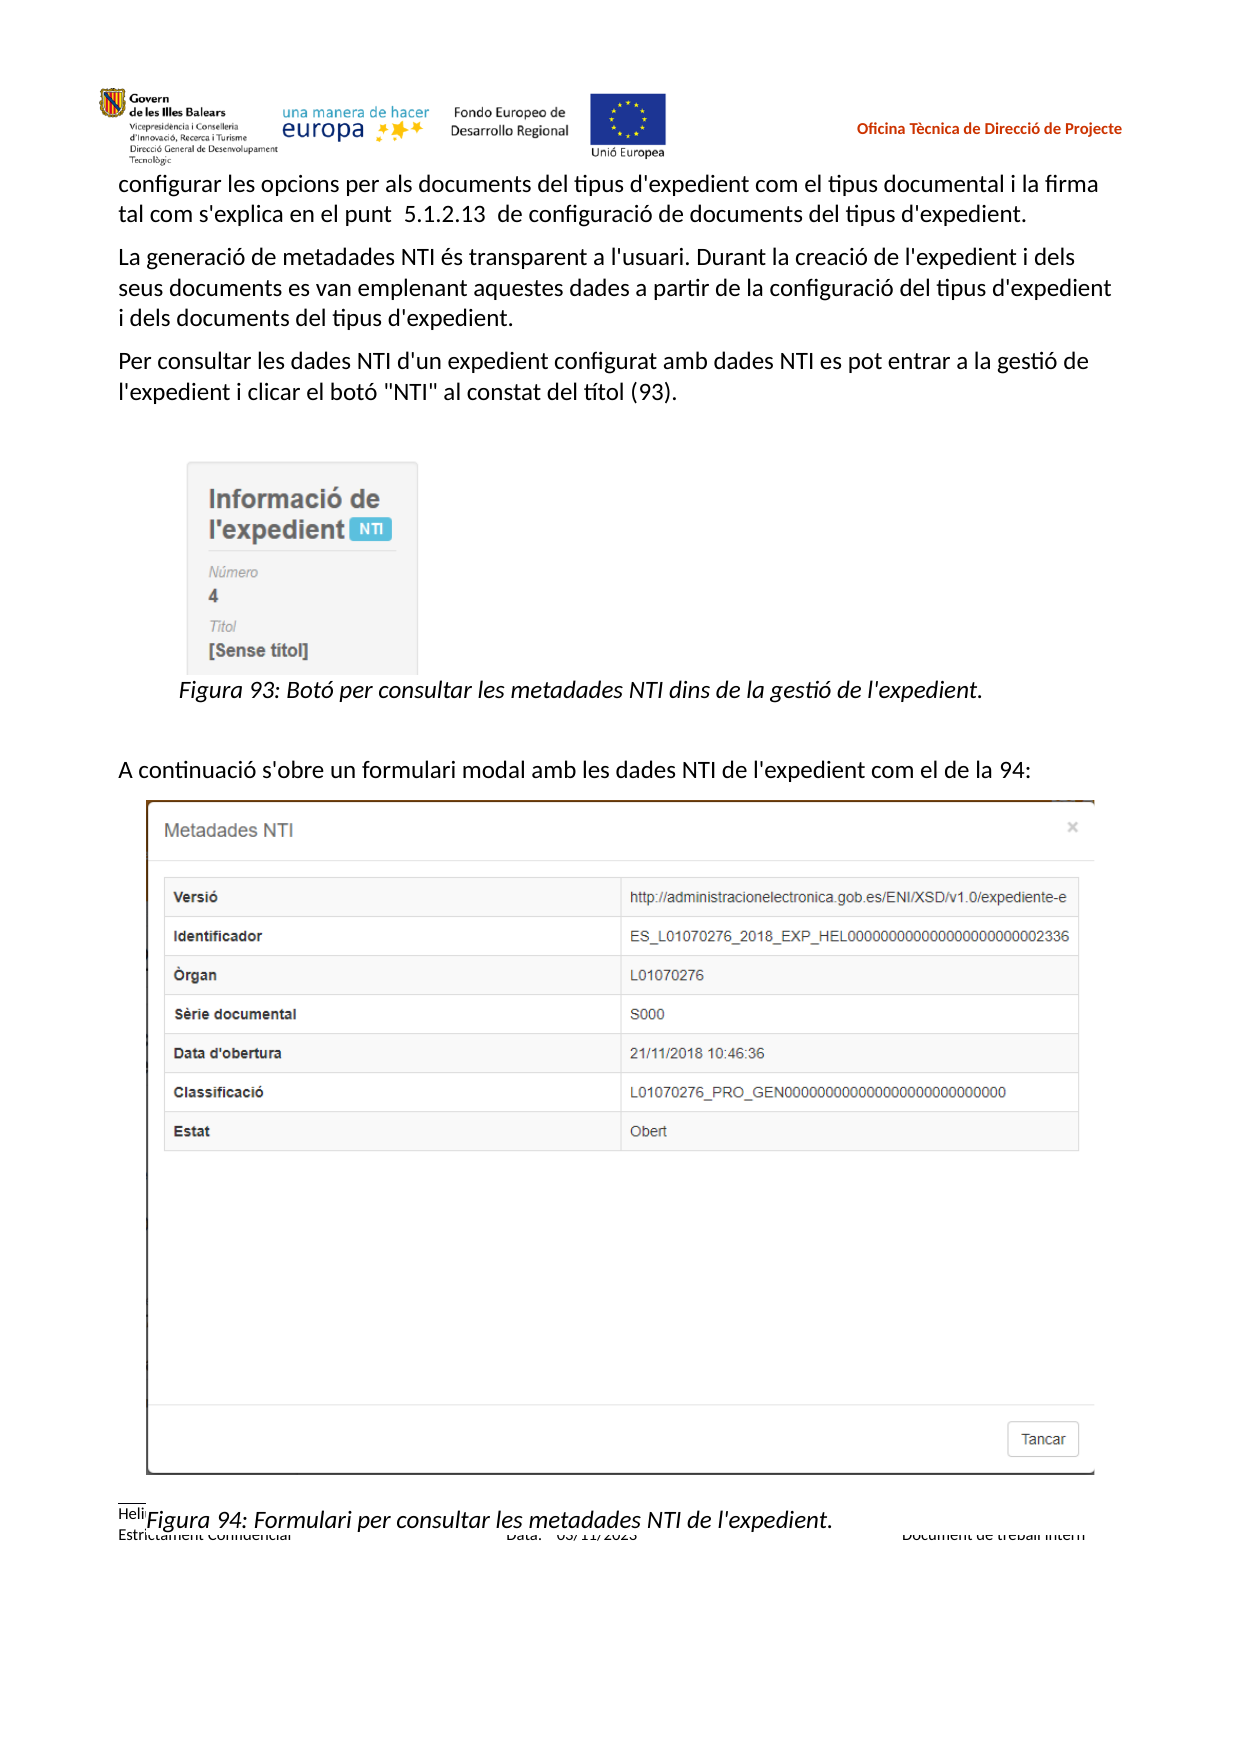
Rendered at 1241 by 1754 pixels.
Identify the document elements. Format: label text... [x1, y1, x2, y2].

picture [99, 87, 668, 166]
text Per consultar les dades NTI d'un expedient configurat amb dades NTI es pot entrar a la gestió de l'expedient i clicar el botó "NTI" al constat del títol (93). [118, 346, 1122, 407]
picture [178, 456, 428, 675]
text A continuació s'obre un formulari modal amb les dades NTI de l'expedient com el de la 94: [118, 754, 1122, 784]
text Figura 93: Botó per consultar les metadades NTI dins de la gestió de l'expedient. [179, 457, 1037, 705]
text Figura 94: Formulari per consultar les metadades NTI de l'expedient. [146, 1475, 1094, 1535]
text La generació de metadades NTI és transparent a l'usuari. Durant la creació de l'expedient i dels seus documents es van emplenant aquestes dades a partir de la configuració del tipus d'expedient i dels documents del tipus d'expedient. [118, 241, 1122, 333]
text configurar les opcions per als documents del tipus d'expedient com el tipus documental i la firma tal com s'explica en el punt 5.1.2.13 de configuració de documents del tipus d'expedient. [118, 168, 1122, 229]
picture [146, 800, 1095, 1475]
